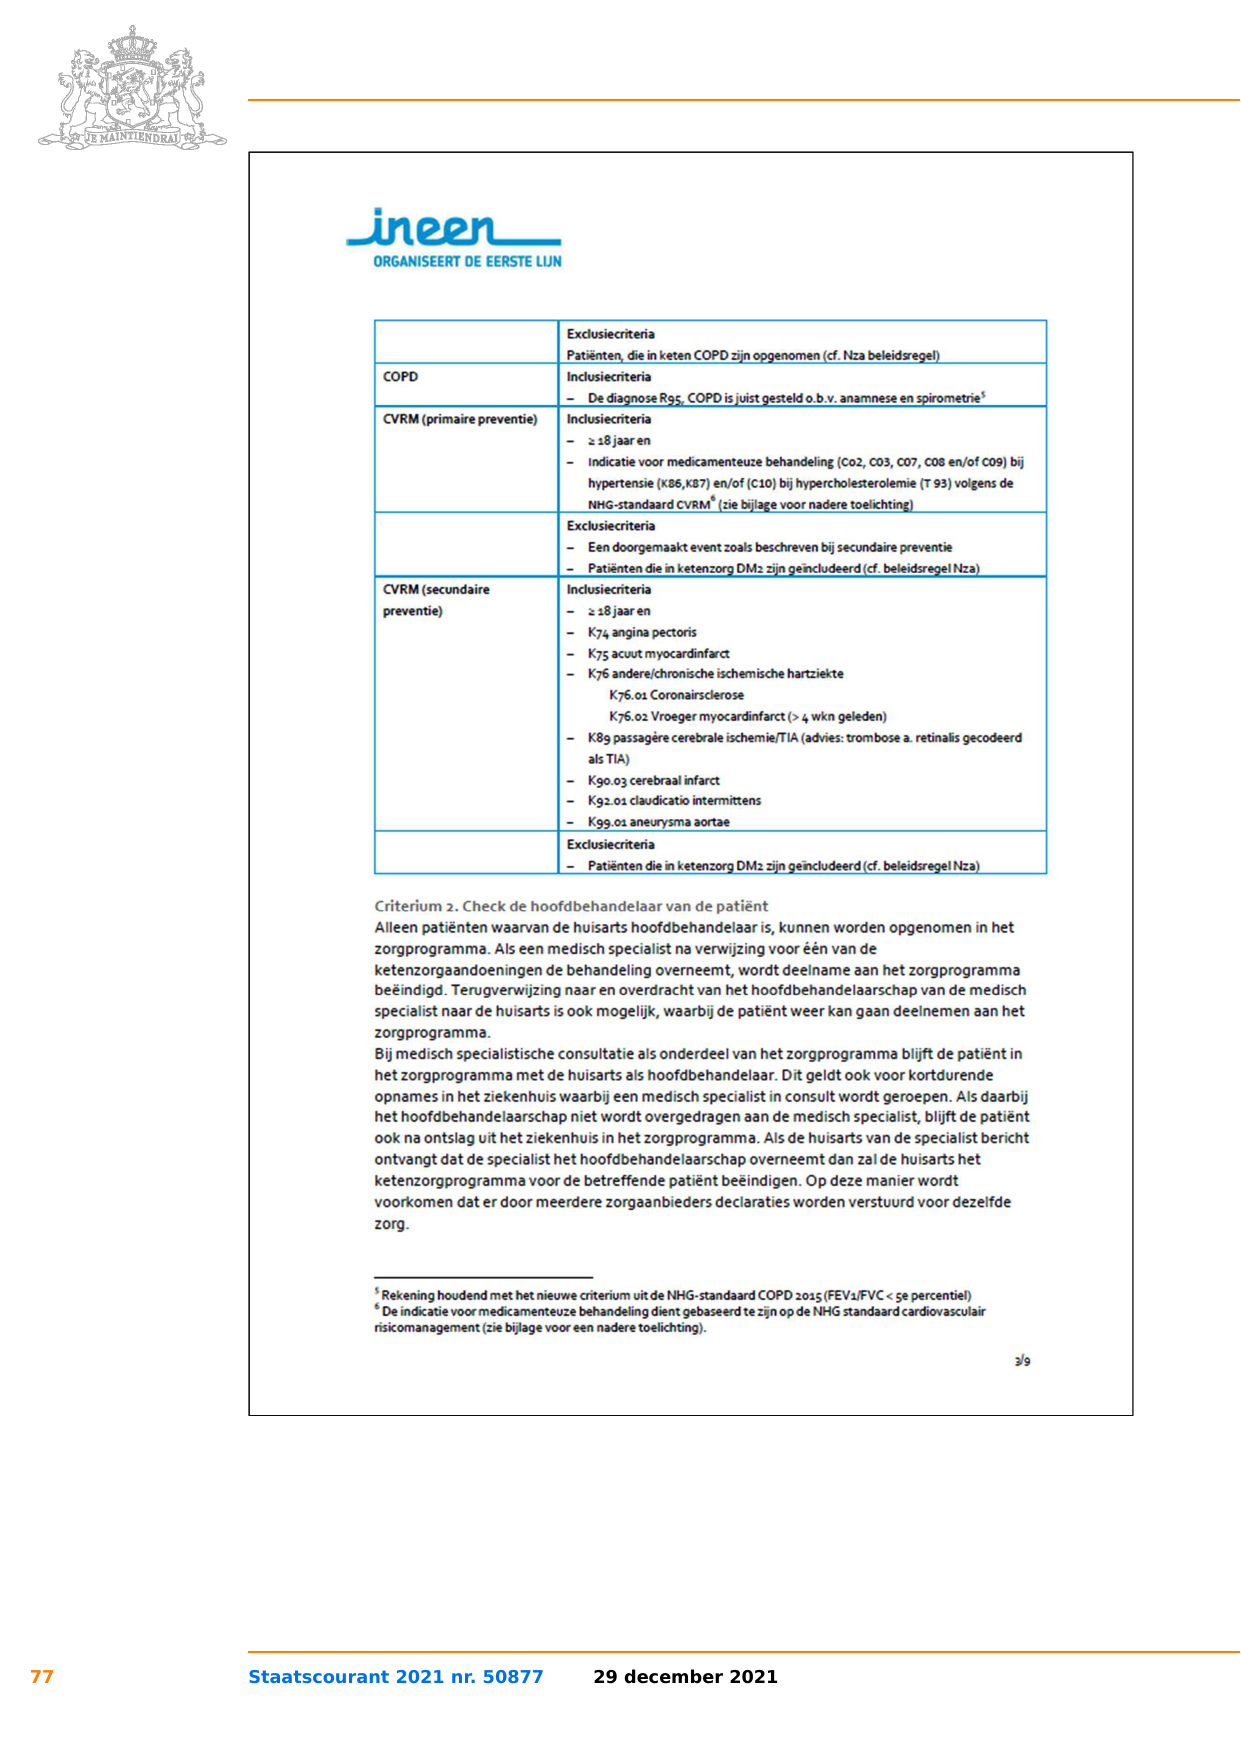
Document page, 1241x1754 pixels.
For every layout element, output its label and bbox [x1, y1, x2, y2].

picture [248, 151, 1134, 1416]
picture [38, 25, 227, 150]
